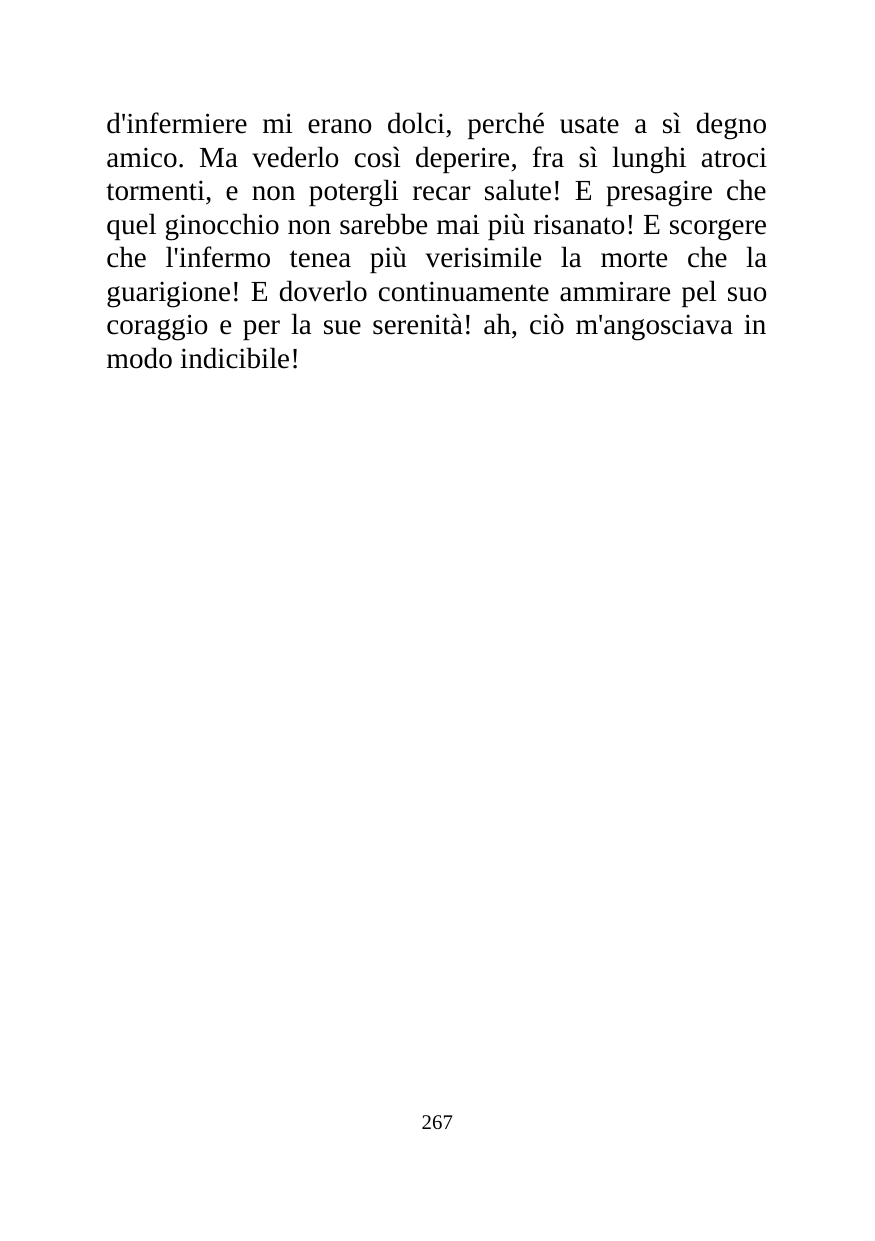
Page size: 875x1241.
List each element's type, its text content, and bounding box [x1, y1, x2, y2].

text d'infermiere mi erano dolci, perché usate a sì degno amico. Ma vederlo così deperire, fra sì lunghi atroci tormenti, e non potergli recar salute! E presagire che quel ginocchio non sarebbe mai più risanato! E scorgere che l'infermo tenea più verisimile la morte che la guarigione! E doverlo continuamente ammirare pel suo coraggio e per la sue serenità! ah, ciò m'angosciava in modo indicibile! [106, 106, 768, 374]
